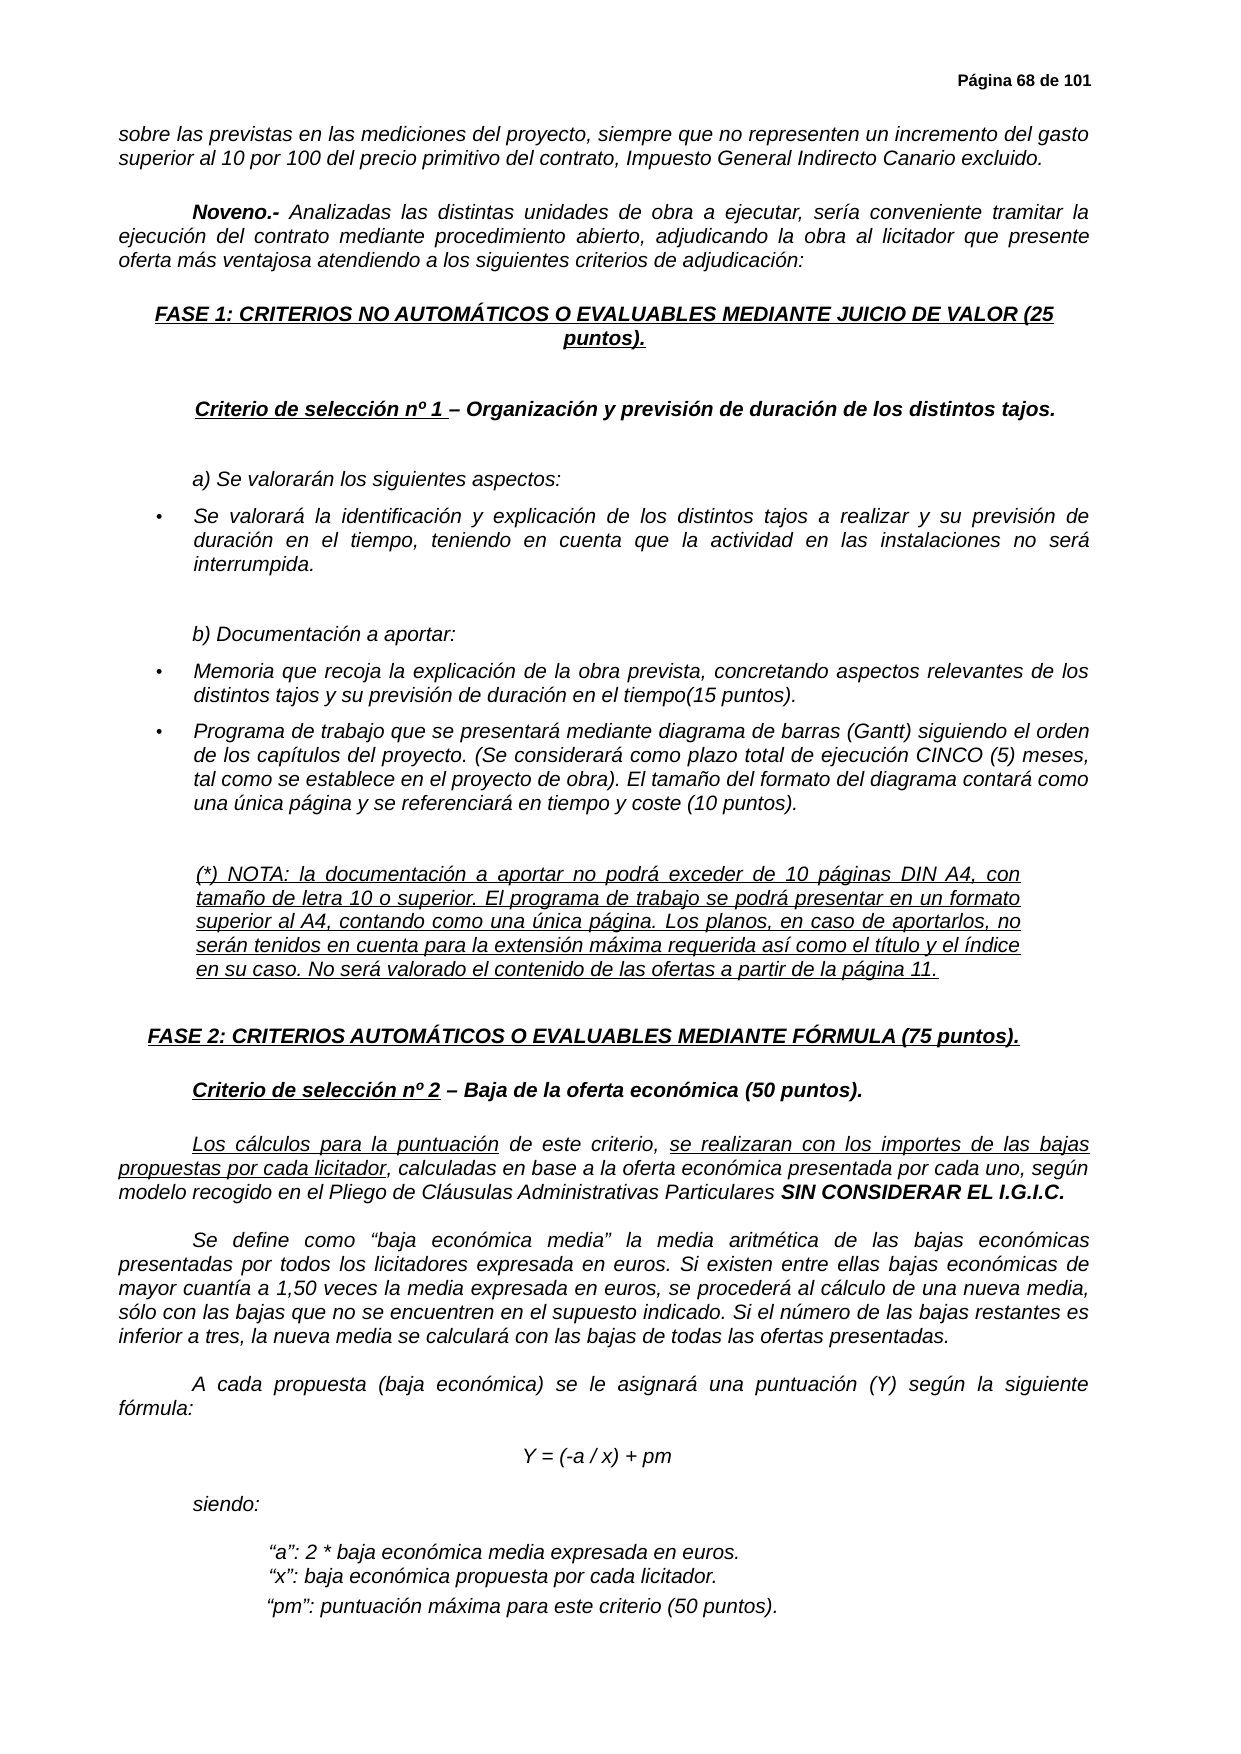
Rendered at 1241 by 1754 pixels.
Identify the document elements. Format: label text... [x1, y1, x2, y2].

text b) Documentación a aportar: [118, 622, 1092, 646]
text sobre las previstas en las mediciones del proyecto, siempre que no representen un incremento del gasto superior al 10 por 100 del precio primitivo del contrato, Impuesto General Indirecto Canario excluido. [118, 122, 1092, 170]
text Y = (-a / x) + pm [516, 1444, 1092, 1468]
text “a”: 2 * baja económica media expresada en euros. [268, 1539, 1092, 1563]
text FASE 1: CRITERIOS NO AUTOMÁTICOS O EVALUABLES MEDIANTE JUICIO DE VALOR (25 puntos). [118, 302, 1092, 350]
text siendo: [118, 1492, 1092, 1516]
text “x”: baja económica propuesta por cada licitador. [268, 1563, 1092, 1587]
text A cada propuesta (baja económica) se le asignará una puntuación (Y) según la siguiente fórmula: [118, 1372, 1092, 1420]
list Programa de trabajo que se presentará mediante diagrama de barras (Gantt) siguiendo el orden de los capítulos del proyecto. (Se considerará como plazo total de ejecución CINCO (5) meses, tal como se establece en el proyecto de obra). El tamaño del formato del diagrama contará como una única página y se referenciará en tiempo y coste (10 puntos). [156, 719, 1092, 815]
text a) Se valorarán los siguientes aspectos: [118, 467, 1092, 491]
text Criterio de selección nº 1 – Organización y previsión de duración de los distintos tajos. [194, 397, 1092, 421]
text FASE 2: CRITERIOS AUTOMÁTICOS O EVALUABLES MEDIANTE FÓRMULA (75 puntos). [118, 1024, 1092, 1048]
list Memoria que recoja la explicación de la obra prevista, concretando aspectos relevantes de los distintos tajos y su previsión de duración en el tiempo(15 puntos). [156, 659, 1092, 707]
text Noveno.- Analizadas las distintas unidades de obra a ejecutar, sería conveniente tramitar la ejecución del contrato mediante procedimiento abierto, adjudicando la obra al licitador que presente oferta más ventajosa atendiendo a los siguientes criterios de adjudicación: [118, 200, 1092, 272]
text “pm”: puntuación máxima para este criterio (50 puntos). [118, 1594, 1092, 1618]
text Los cálculos para la puntuación de este criterio, se realizaran con los importes de las bajas propuestas por cada licitador, calculadas en base a la oferta económica presentada por cada uno, según modelo recogido en el Pliego de Cláusulas Administrativas Particulares SIN CONSIDERAR EL I.G.I.C. [118, 1132, 1092, 1204]
text Se define como “baja económica media” la media aritmética de las bajas económicas presentadas por todos los licitadores expresada en euros. Si existen entre ellas bajas económicas de mayor cuantía a 1,50 veces la media expresada en euros, se procederá al cálculo de una nueva media, sólo con las bajas que no se encuentren en el supuesto indicado. Si el número de las bajas restantes es inferior a tres, la nueva media se calculará con las bajas de todas las ofertas presentadas. [118, 1228, 1092, 1348]
text Criterio de selección nº 2 – Baja de la oferta económica (50 puntos). [118, 1078, 1092, 1102]
list Se valorará la identificación y explicación de los distintos tajos a realizar y su previsión de duración en el tiempo, teniendo en cuenta que la actividad en las instalaciones no será interrumpida. [156, 504, 1092, 576]
text (*) NOTA: la documentación a aportar no podrá exceder de 10 páginas DIN A4, con tamaño de letra 10 o superior. El programa de trabajo se podrá presentar en un formato superior al A4, contando como una única página. Los planos, en caso de aportarlos, no serán tenidos en cuenta para la extensión máxima requerida así como el título y el índice en su caso. No será valorado el contenido de las ofertas a partir de la página 11. [196, 861, 1023, 981]
